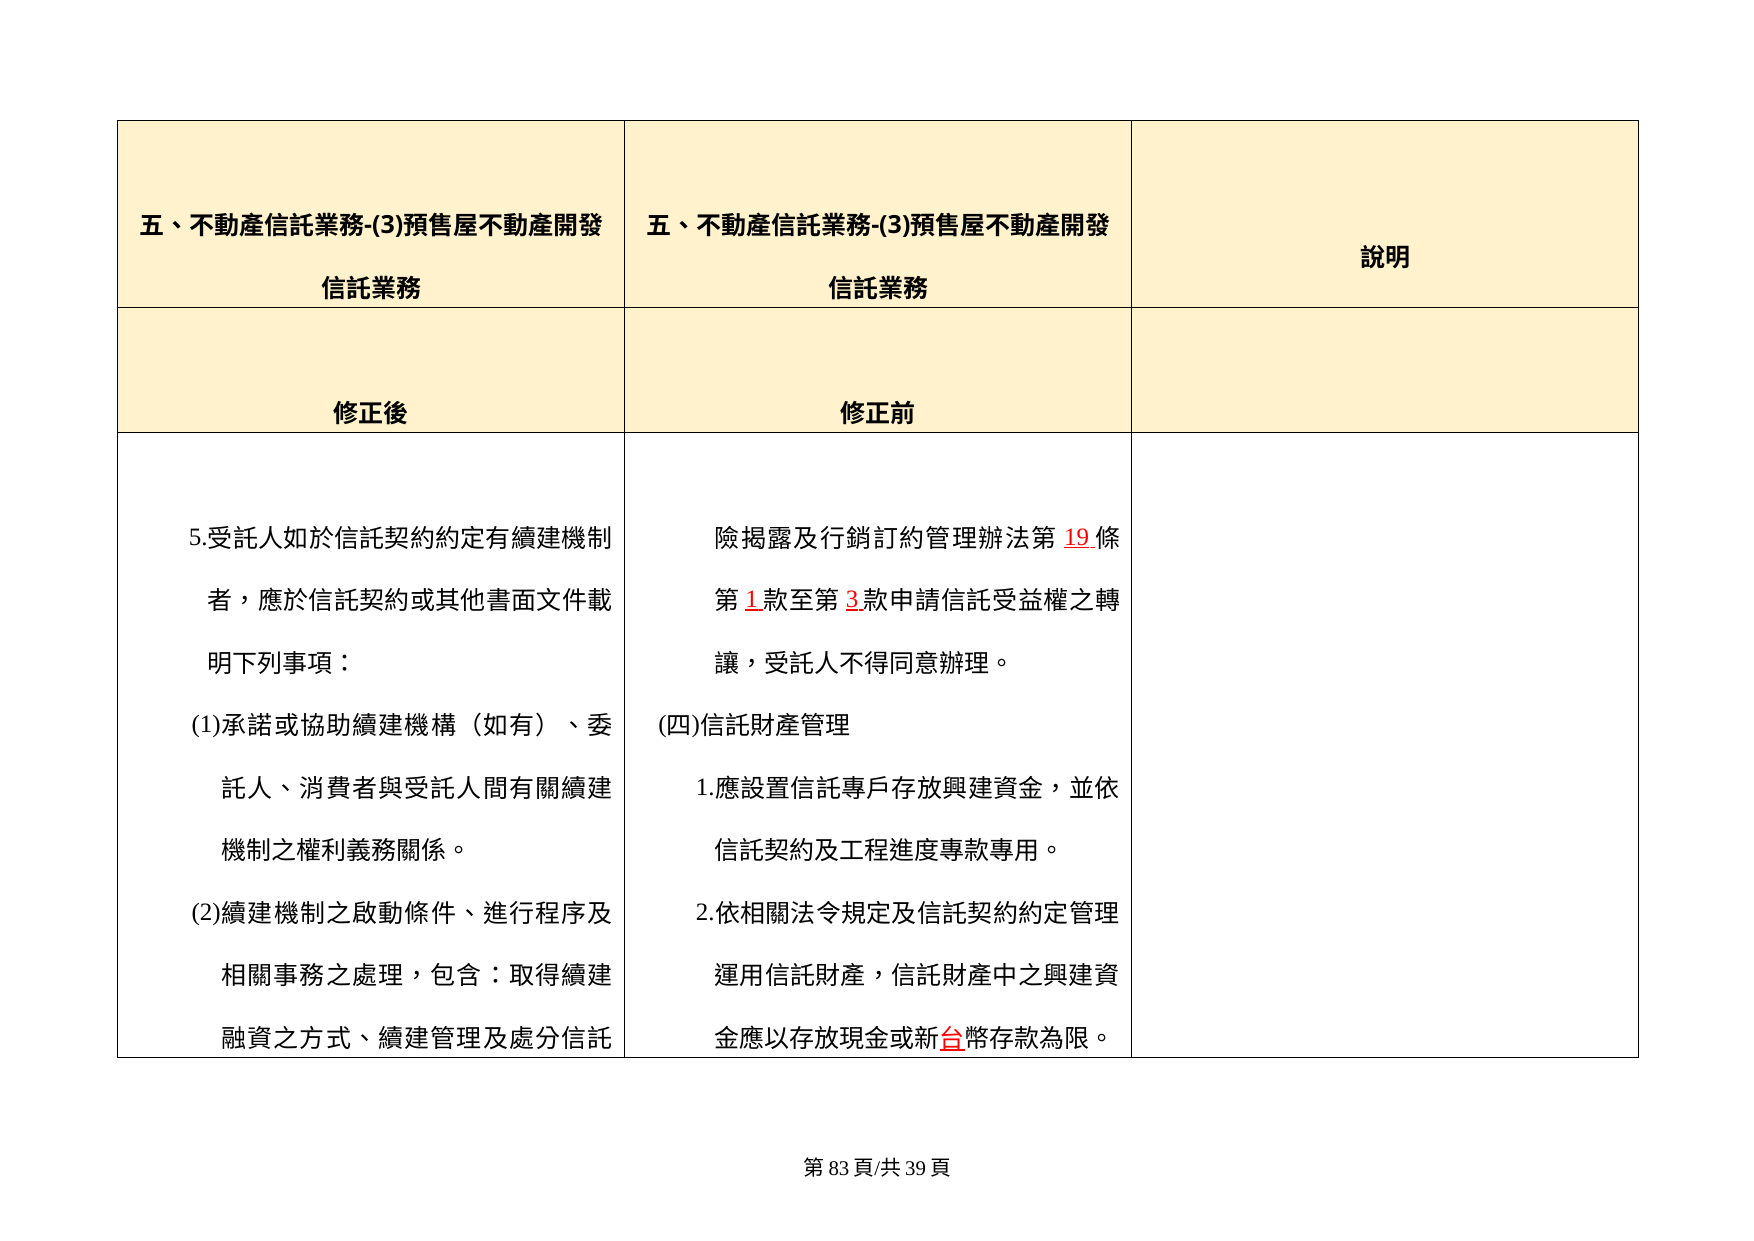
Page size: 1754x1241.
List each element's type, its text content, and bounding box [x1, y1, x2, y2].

table_cell 修正後 [118, 308, 624, 432]
table_cell [1132, 433, 1638, 1057]
table_header 五、不動產信託業務-(3)預售屋不動產開發信託業務 [625, 121, 1131, 307]
table_header 說明 [1132, 121, 1638, 307]
table_cell 5.受託人如於信託契約約定有續建機制者，應於信託契約或其他書面文件載明下列事項： (1)承諾或協助續建機構（如有）、委託人、消費者與受託人間有關續建機制之權利義務關係。 (2)續建機制之啟動條件、進行程序及相關事務之處理，包含：取得續建融資之方式、續建管理及處分信託 [118, 433, 624, 1057]
table_cell [1132, 308, 1638, 432]
table_header 五、不動產信託業務-(3)預售屋不動產開發信託業務 [118, 121, 624, 307]
table_cell 險揭露及行銷訂約管理辦法第19條第1款至第3款申請信託受益權之轉讓，受託人不得同意辦理。 (四)信託財產管理 1.應設置信託專戶存放興建資金，並依信託契約及工程進度專款專用。 2.依相關法令規定及信託契約約定管理運用信託財產，信託財產中之興建資金應以存放現金或新台幣存款為限。 [625, 433, 1131, 1057]
table_cell 修正前 [625, 308, 1131, 432]
